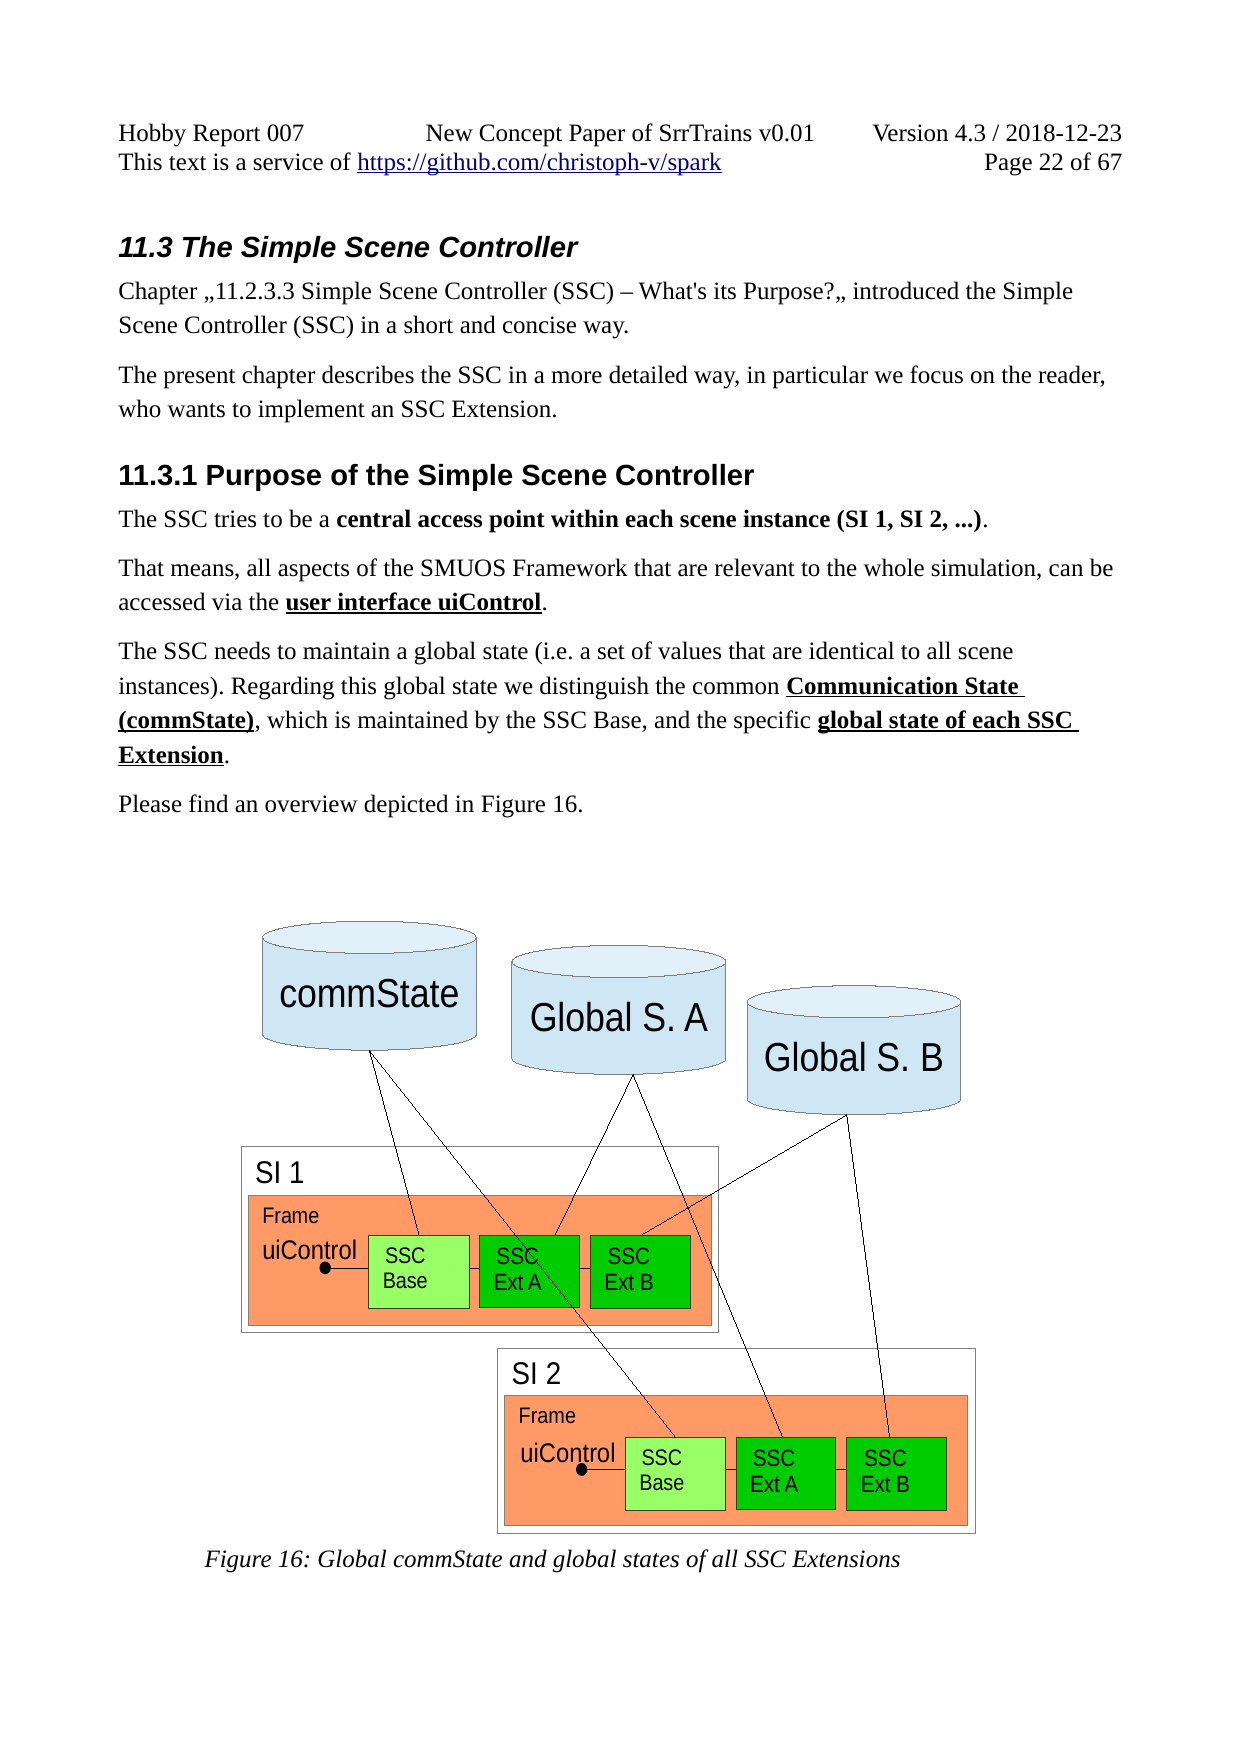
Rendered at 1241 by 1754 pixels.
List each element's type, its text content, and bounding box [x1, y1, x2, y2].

text The SSC needs to maintain a global state (i.e. a set of values that are identical to all scene instances). Regarding this global state we distinguish the common Communication State (commState), which is maintained by the SSC Base, and the specific global state of each SSC Extension. [118, 636, 1122, 769]
text Figure 16: Global commState and global states of all SSC Extensions [204, 899, 994, 1573]
text Please find an overview depicted in Figure 16. [118, 789, 1122, 818]
subtitle 11.3 The Simple Scene Controller [118, 230, 1122, 264]
text The SSC tries to be a central access point within each scene instance (SI 1, SI 2, ...). [118, 504, 1122, 533]
subtitle 11.3.1 Purpose of the Simple Scene Controller [118, 458, 1122, 491]
text The present chapter describes the SSC in a more detailed way, in particular we focus on the reader, who wants to implement an SSC Extension. [118, 360, 1122, 423]
list Chapter „11.2.3.3 Simple Scene Controller (SSC) – What's its Purpose?„ introduced the Simple Scene Controller (SSC) in a short and concise way. [118, 276, 1122, 339]
text That means, all aspects of the SMUOS Framework that are relevant to the whole simulation, can be accessed via the user interface uiControl. [118, 553, 1122, 616]
